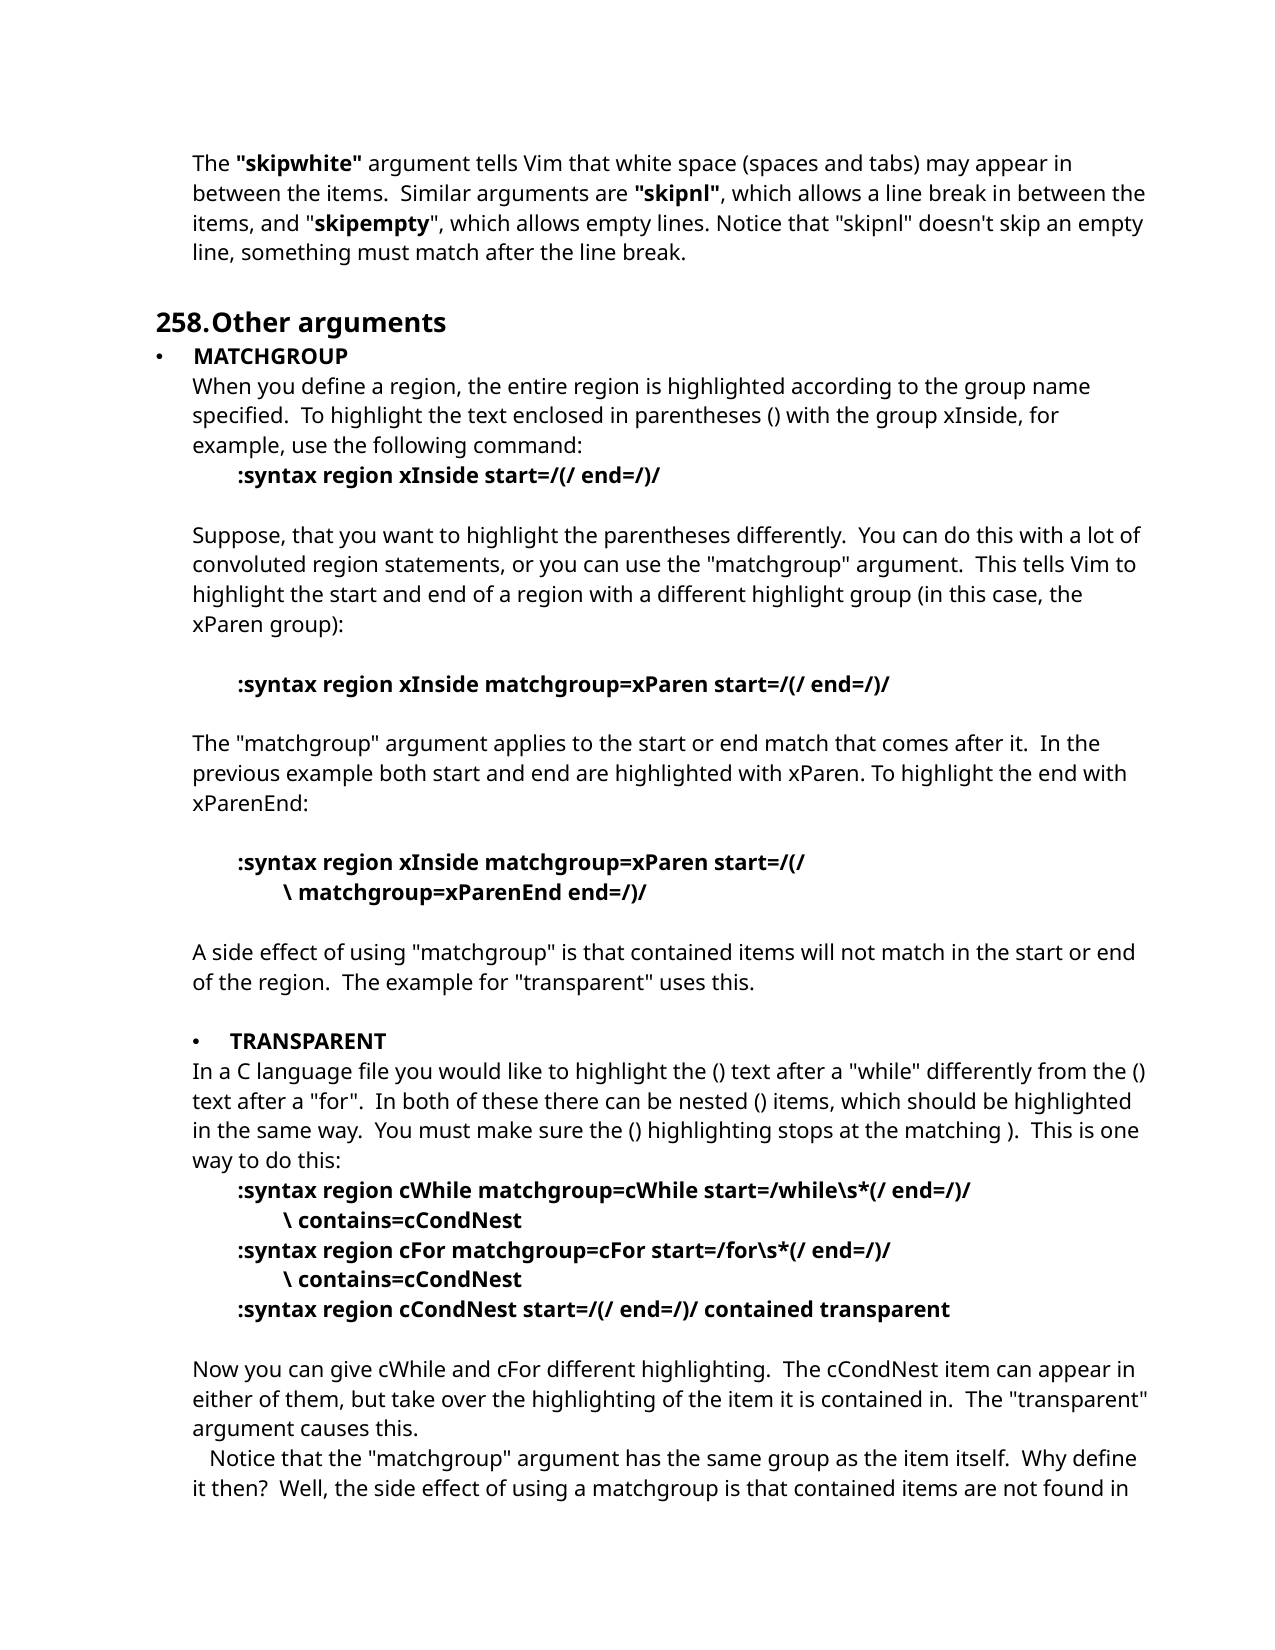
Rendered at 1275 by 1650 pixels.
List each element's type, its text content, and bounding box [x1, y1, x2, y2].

list :syntax region xInside matchgroup=xParen start=/(/ [192, 847, 1157, 877]
list The "matchgroup" argument applies to the start or end match that comes after it. In the previous example both start and end are highlighted with xParen. To highlight the end with xParenEnd: [192, 728, 1157, 817]
list MATCHGROUP [156, 341, 1157, 371]
list Suppose, that you want to highlight the parentheses differently. You can do this with a lot of convoluted region statements, or you can use the "matchgroup" argument. This tells Vim to highlight the start and end of a region with a different highlight group (in this case, the xParen group): [192, 519, 1157, 639]
list \ contains=cCondNest [192, 1264, 1157, 1294]
list When you define a region, the entire region is highlighted according to the group name specified. To highlight the text enclosed in parentheses () with the group xInside, for example, use the following command: [192, 371, 1157, 460]
list The "skipwhite" argument tells Vim that white space (spaces and tabs) may appear in between the items. Similar arguments are "skipnl", which allows a line break in between the items, and "skipempty", which allows empty lines. Notice that "skipnl" doesn't skip an empty line, something must match after the line break. [192, 148, 1157, 267]
list TRANSPARENT [192, 1026, 1157, 1056]
list :syntax region xInside matchgroup=xParen start=/(/ end=/)/ [192, 668, 1157, 698]
list Notice that the "matchgroup" argument has the same group as the item itself. Why define it then? Well, the side effect of using a matchgroup is that contained items are not found in [192, 1443, 1157, 1503]
list :syntax region cFor matchgroup=cFor start=/for\s*(/ end=/)/ [192, 1234, 1157, 1264]
list In a C language file you would like to highlight the () text after a "while" differently from the () text after a "for". In both of these there can be nested () items, which should be highlighted in the same way. You must make sure the () highlighting stops at the matching ). This is one way to do this: [192, 1056, 1157, 1175]
list Other arguments [156, 304, 1157, 341]
list :syntax region cWhile matchgroup=cWhile start=/while\s*(/ end=/)/ [192, 1175, 1157, 1205]
list A side effect of using "matchgroup" is that contained items will not match in the start or end of the region. The example for "transparent" uses this. [192, 937, 1157, 996]
list \ matchgroup=xParenEnd end=/)/ [192, 877, 1157, 907]
list :syntax region cCondNest start=/(/ end=/)/ contained transparent [192, 1294, 1157, 1324]
list Now you can give cWhile and cFor different highlighting. The cCondNest item can appear in either of them, but take over the highlighting of the item it is contained in. The "transparent" argument causes this. [192, 1354, 1157, 1443]
list :syntax region xInside start=/(/ end=/)/ [192, 460, 1157, 490]
list \ contains=cCondNest [192, 1205, 1157, 1234]
